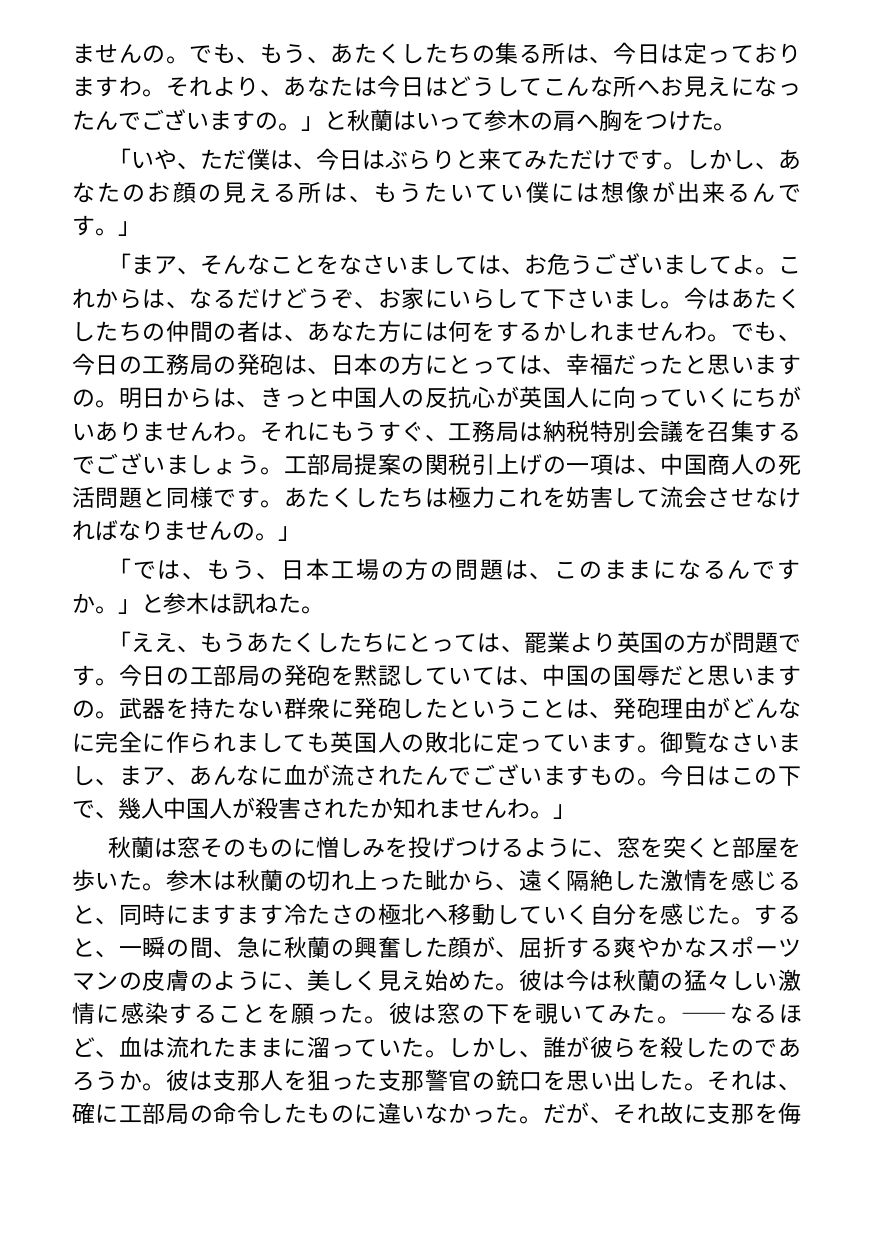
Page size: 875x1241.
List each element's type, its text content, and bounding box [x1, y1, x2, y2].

text ませんの。でも、もう、あたくしたちの集る所は、今日は定っておりますわ。それより、あなたは今日はどうしてこんな所へお見えになったんでございますの。」と秋蘭はいって参木の肩へ胸をつけた。 [72, 36, 802, 136]
text 「いや、ただ僕は、今日はぶらりと来てみただけです。しかし、あなたのお顔の見える所は、もうたいてい僕には想像が出来るんです。」 [72, 142, 802, 241]
text 秋蘭は窓そのものに憎しみを投げつけるように、窓を突くと部屋を歩いた。参木は秋蘭の切れ上った眦から、遠く隔絶した激情を感じると、同時にますます冷たさの極北へ移動していく自分を感じた。すると、一瞬の間、急に秋蘭の興奮した顔が、屈折する爽やかなスポーツマンの皮膚のように、美しく見え始めた。彼は今は秋蘭の猛々しい激情に感染することを願った。彼は窓の下を覗いてみた。――なるほど、血は流れたままに溜っていた。しかし、誰が彼らを殺したのであろうか。彼は支那人を狙った支那警官の銃口を思い出した。それは、確に工部局の命令したものに違いなかった。だが、それ故に支那を侮 [72, 830, 802, 1129]
text 「ええ、もうあたくしたちにとっては、罷業より英国の方が問題です。今日の工部局の発砲を黙認していては、中国の国辱だと思いますの。武器を持たない群衆に発砲したということは、発砲理由がどんなに完全に作られましても英国人の敗北に定っています。御覧なさいまし、まア、あんなに血が流されたんでございますもの。今日はこの下で、幾人中国人が殺害されたか知れませんわ。」 [72, 625, 802, 824]
text 「では、もう、日本工場の方の問題は、このままになるんですか。」と参木は訊ねた。 [72, 552, 802, 619]
text 「まア、そんなことをなさいましては、お危うございましてよ。これからは、なるだけどうぞ、お家にいらして下さいまし。今はあたくしたちの仲間の者は、あなた方には何をするかしれませんわ。でも、今日の工務局の発砲は、日本の方にとっては、幸福だったと思いますの。明日からは、きっと中国人の反抗心が英国人に向っていくにちがいありませんわ。それにもうすぐ、工務局は納税特別会議を召集するでございましょう。工部局提案の関税引上げの一項は、中国商人の死活問題と同様です。あたくしたちは極力これを妨害して流会させなければなりませんの。」 [72, 247, 802, 546]
